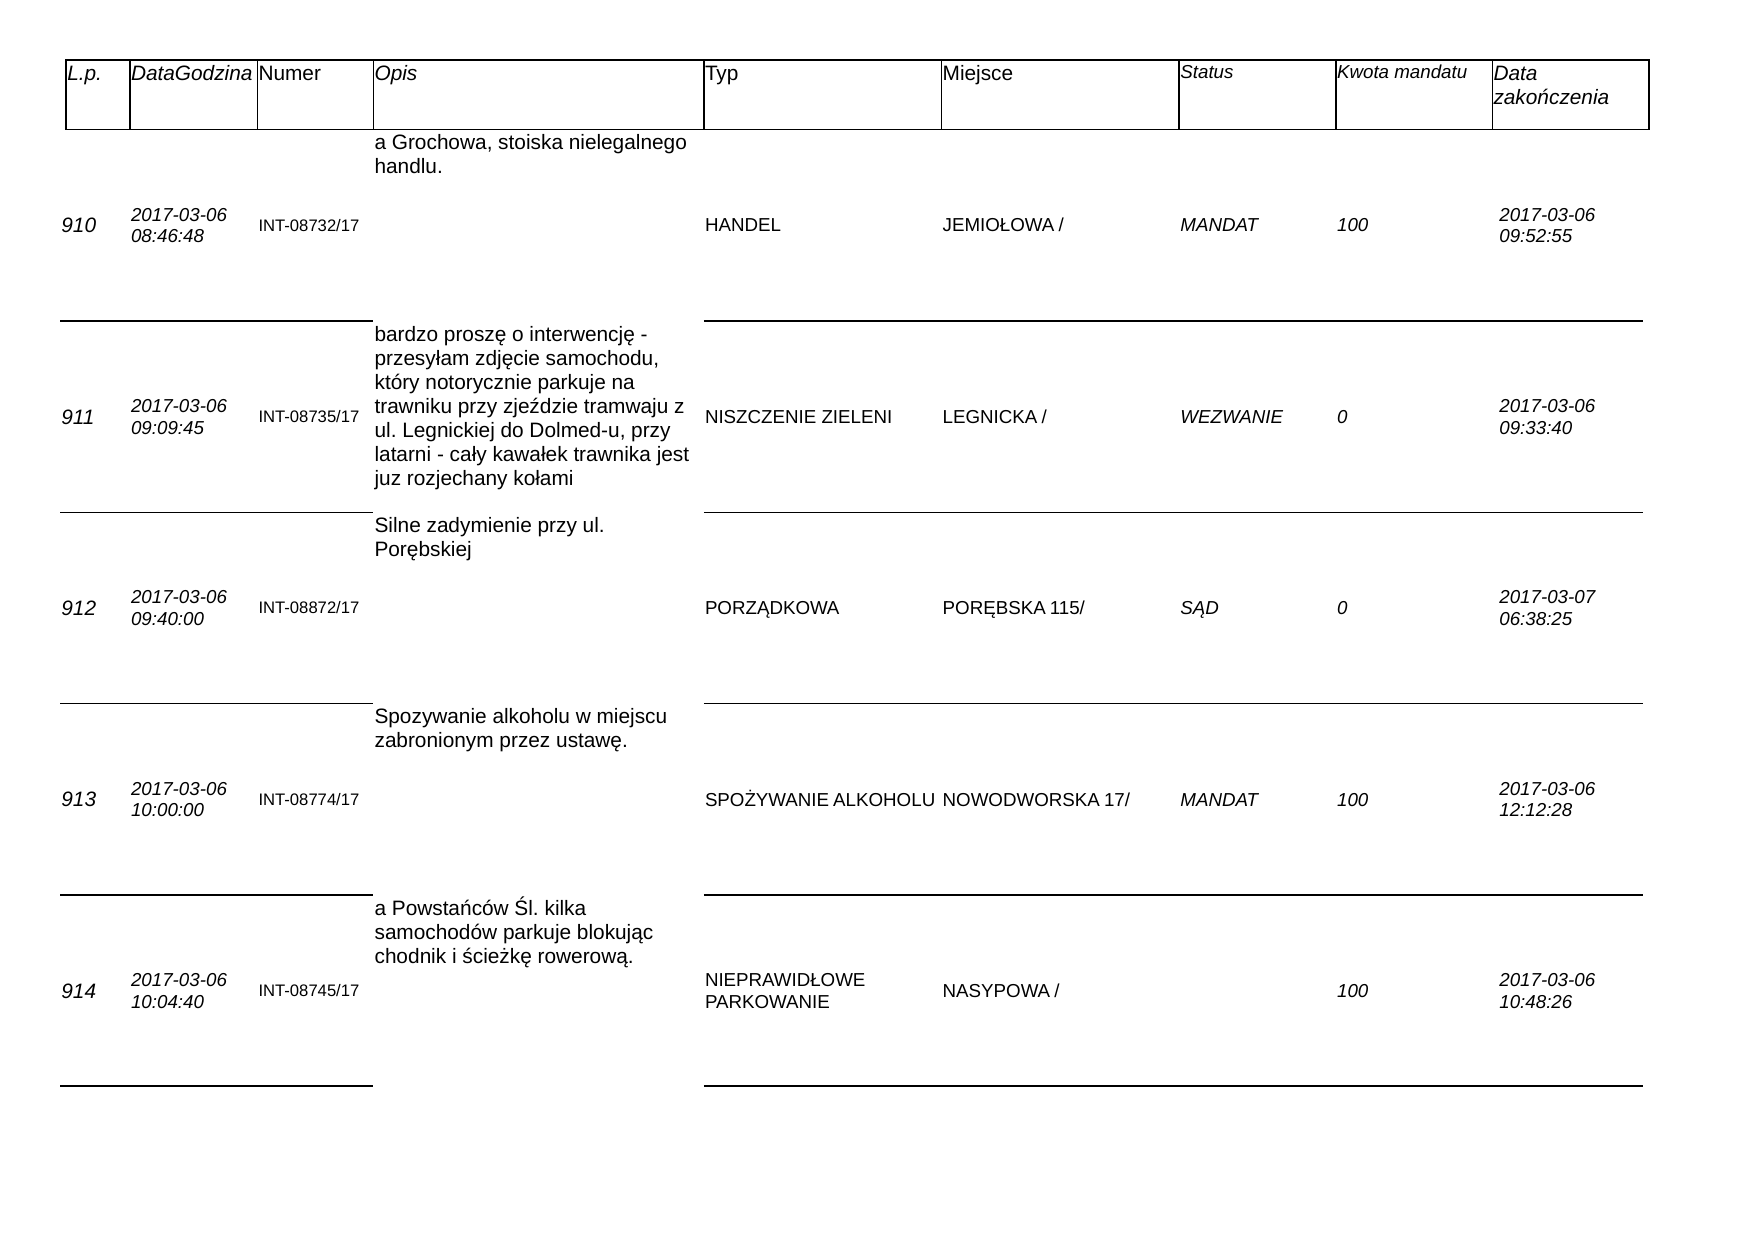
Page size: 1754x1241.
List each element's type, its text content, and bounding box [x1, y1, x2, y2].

table_cell 2017-03-06 09:33:40 [1498, 322, 1643, 511]
table_cell [1643, 703, 1649, 894]
table_cell 2017-03-06 08:46:48 [130, 130, 257, 320]
table_cell 912 [60, 513, 130, 703]
table_cell NOWODWORSKA 17/ [941, 704, 1179, 894]
table_header DataGodzina [131, 61, 257, 129]
table_cell 2017-03-06 09:52:55 [1498, 130, 1643, 320]
table_cell 2017-03-06 09:40:00 [130, 513, 257, 703]
table_header Data zakończenia [1493, 61, 1648, 129]
table_header L.p. [67, 61, 129, 129]
table_cell PORĘBSKA 115/ [941, 513, 1179, 703]
table_header Typ [705, 61, 941, 129]
table_cell Silne zadymienie przy ul. Porębskiej [373, 511, 704, 703]
table_cell [1643, 511, 1649, 703]
table_cell 100 [1336, 704, 1498, 894]
table_cell 2017-03-06 12:12:28 [1498, 704, 1643, 894]
table_cell 0 [1336, 322, 1498, 511]
table_cell [1179, 896, 1336, 1085]
table_cell [1643, 130, 1649, 320]
table_cell bardzo proszę o interwencję - przesyłam zdjęcie samochodu, który notorycznie parkuje na trawniku przy zjeździe tramwaju z ul. Legnickiej do Dolmed-u, przy latarni - cały kawałek trawnika jest juz rozjechany kołami [373, 320, 704, 511]
table_cell JEMIOŁOWA / [941, 130, 1179, 320]
table_cell Spozywanie alkoholu w miejscu zabronionym przez ustawę. [373, 703, 704, 894]
table_cell 913 [60, 704, 130, 894]
table_cell 911 [60, 322, 130, 511]
table_header Numer [258, 61, 373, 129]
table_cell NIEPRAWIDŁOWE PARKOWANIE [704, 896, 941, 1085]
table_header [60, 59, 65, 129]
table_cell 2017-03-06 10:00:00 [130, 704, 257, 894]
table_cell MANDAT [1179, 704, 1336, 894]
table_header Status [1180, 61, 1335, 129]
table_header Kwota mandatu [1337, 61, 1492, 129]
table_cell SPOŻYWANIE ALKOHOLU [704, 704, 941, 894]
table_cell 914 [60, 896, 130, 1085]
table_cell NASYPOWA / [941, 896, 1179, 1085]
table_cell [1643, 894, 1649, 1085]
table_cell NISZCZENIE ZIELENI [704, 322, 941, 511]
table_cell INT-08774/17 [257, 704, 373, 894]
table_cell INT-08872/17 [257, 513, 373, 703]
table_header Opis [374, 61, 703, 129]
table_cell 2017-03-06 09:09:45 [130, 322, 257, 511]
table_cell 0 [1336, 513, 1498, 703]
table_cell 2017-03-07 06:38:25 [1498, 513, 1643, 703]
table_cell 910 [60, 129, 130, 320]
table_cell 2017-03-06 10:48:26 [1498, 896, 1643, 1085]
table_cell LEGNICKA / [941, 322, 1179, 511]
table_cell HANDEL [704, 130, 941, 320]
table_cell [1643, 320, 1649, 511]
table_cell INT-08745/17 [257, 896, 373, 1085]
table_cell 100 [1336, 896, 1498, 1085]
table_cell INT-08732/17 [257, 130, 373, 320]
table_cell WEZWANIE [1179, 322, 1336, 511]
table_cell MANDAT [1179, 130, 1336, 320]
table_cell INT-08735/17 [257, 322, 373, 511]
table_cell a Grochowa, stoiska nielegalnego handlu. [373, 130, 704, 320]
table_cell PORZĄDKOWA [704, 513, 941, 703]
table_cell 2017-03-06 10:04:40 [130, 896, 257, 1085]
table_cell 100 [1336, 130, 1498, 320]
table_header Miejsce [942, 61, 1178, 129]
table_cell SĄD [1179, 513, 1336, 703]
table_cell a Powstańców Śl. kilka samochodów parkuje blokując chodnik i ścieżkę rowerową. [373, 894, 704, 1085]
